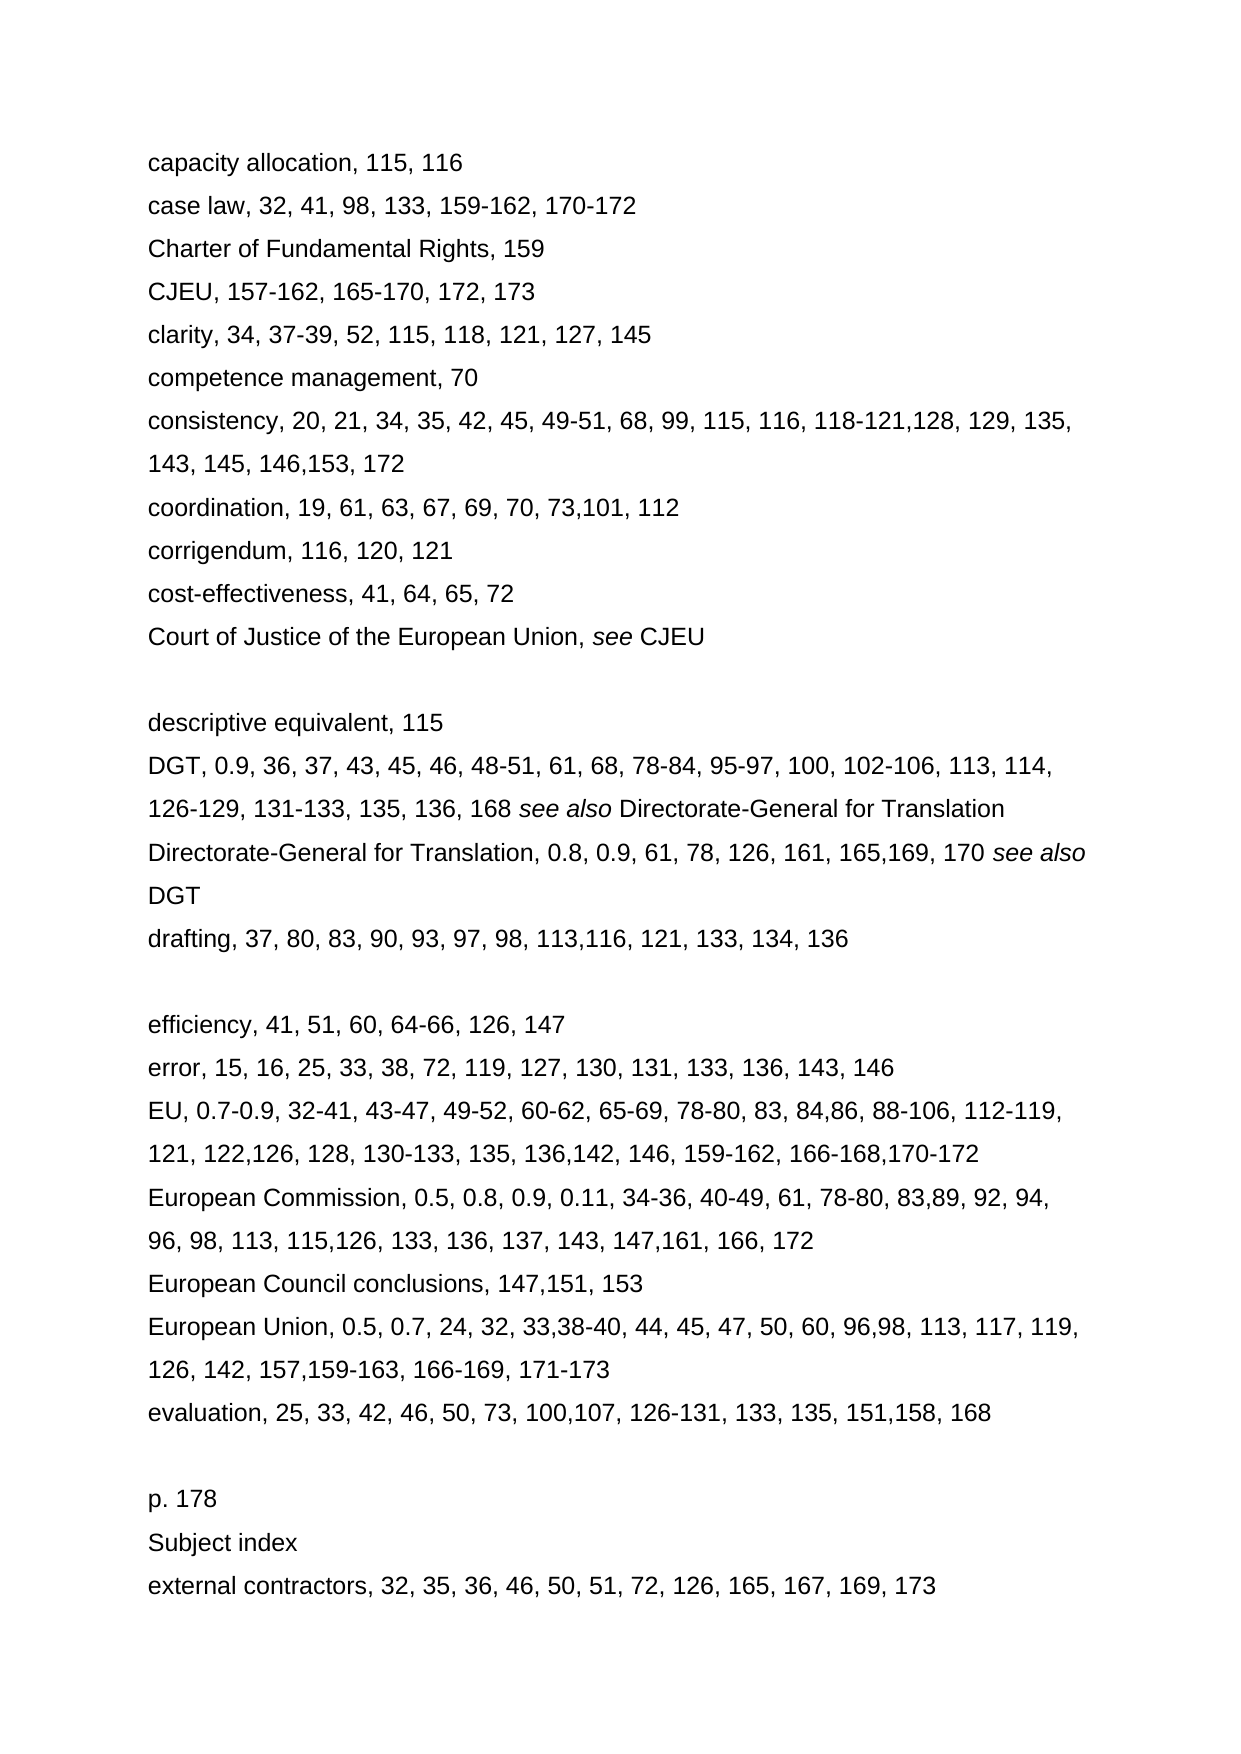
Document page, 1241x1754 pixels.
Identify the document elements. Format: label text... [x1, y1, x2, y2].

text capacity allocation, 115, 116 [148, 148, 1093, 176]
text case law, 32, 41, 98, 133, 159-162, 170-172 [148, 191, 1093, 219]
text consistency, 20, 21, 34, 35, 42, 45, 49-51, 68, 99, 115, 116, 118-121,128, 129, 135, 143, 145, 146,153, 172 [148, 406, 1093, 478]
text external contractors, 32, 35, 36, 46, 50, 51, 72, 126, 165, 167, 169, 173 [148, 1571, 1093, 1599]
text evaluation, 25, 33, 42, 46, 50, 73, 100,107, 126-131, 133, 135, 151,158, 168 [148, 1398, 1093, 1427]
text drafting, 37, 80, 83, 90, 93, 97, 98, 113,116, 121, 133, 134, 136 [148, 924, 1093, 953]
text Court of Justice of the European Union, see CJEU [148, 622, 1093, 651]
text coordination, 19, 61, 63, 67, 69, 70, 73,101, 112 [148, 493, 1093, 521]
text European Council conclusions, 147,151, 153 [148, 1269, 1093, 1298]
text error, 15, 16, 25, 33, 38, 72, 119, 127, 130, 131, 133, 136, 143, 146 [148, 1053, 1093, 1082]
text competence management, 70 [148, 363, 1093, 392]
text cost-effectiveness, 41, 64, 65, 72 [148, 579, 1093, 608]
text CJEU, 157-162, 165-170, 172, 173 [148, 277, 1093, 306]
text clarity, 34, 37-39, 52, 115, 118, 121, 127, 145 [148, 320, 1093, 349]
text European Commission, 0.5, 0.8, 0.9, 0.11, 34-36, 40-49, 61, 78-80, 83,89, 92, 94, 96, 98, 113, 115,126, 133, 136, 137, 143, 147,161, 166, 172 [148, 1183, 1093, 1254]
text DGT, 0.9, 36, 37, 43, 45, 46, 48-51, 61, 68, 78-84, 95-97, 100, 102-106, 113, 114, 126-129, 131-133, 135, 136, 168 see also Directorate-General for Translation [148, 751, 1093, 823]
text European Union, 0.5, 0.7, 24, 32, 33,38-40, 44, 45, 47, 50, 60, 96,98, 113, 117, 119, 126, 142, 157,159-163, 166-169, 171-173 [148, 1312, 1093, 1384]
text efficiency, 41, 51, 60, 64-66, 126, 147 [148, 1010, 1093, 1039]
text Subject index [148, 1528, 1093, 1556]
text descriptive equivalent, 115 [148, 708, 1093, 737]
text EU, 0.7-0.9, 32-41, 43-47, 49-52, 60-62, 65-69, 78-80, 83, 84,86, 88-106, 112-119, 121, 122,126, 128, 130-133, 135, 136,142, 146, 159-162, 166-168,170-172 [148, 1096, 1093, 1168]
text corrigendum, 116, 120, 121 [148, 536, 1093, 564]
text Directorate-General for Translation, 0.8, 0.9, 61, 78, 126, 161, 165,169, 170 see also DGT [148, 838, 1093, 909]
text Charter of Fundamental Rights, 159 [148, 234, 1093, 263]
text p. 178 [148, 1484, 1093, 1513]
